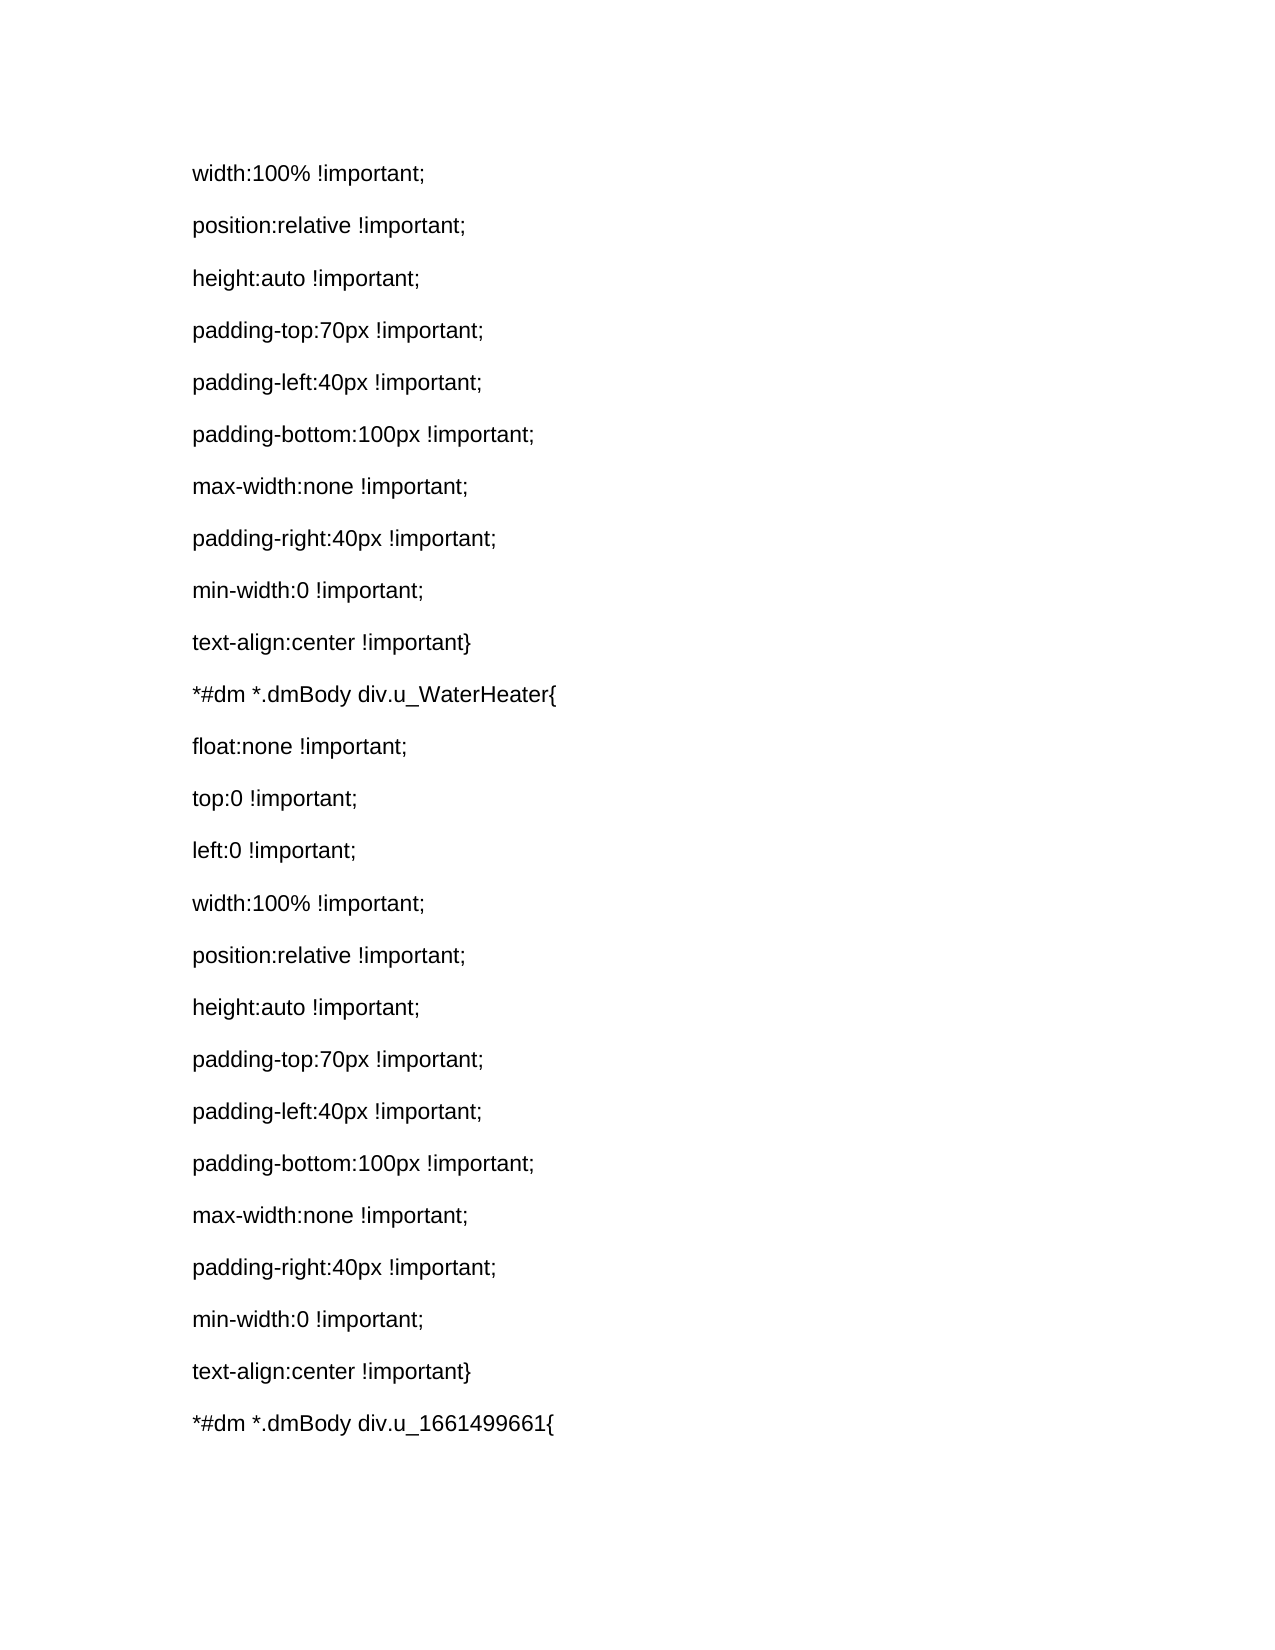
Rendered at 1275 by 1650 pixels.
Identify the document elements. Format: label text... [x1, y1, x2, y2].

table_cell position:relative !important; [182, 202, 1125, 254]
table_cell [150, 150, 182, 202]
table_cell left:0 !important; [182, 827, 1125, 879]
table_cell [150, 1192, 182, 1244]
table_cell padding-bottom:100px !important; [182, 1140, 1125, 1192]
table_cell [150, 254, 182, 306]
table_cell [150, 1035, 182, 1087]
table_cell height:auto !important; [182, 983, 1125, 1035]
table_cell [150, 1140, 182, 1192]
table_cell [150, 567, 182, 619]
table_cell padding-left:40px !important; [182, 1088, 1125, 1139]
table_cell [150, 671, 182, 723]
table_cell position:relative !important; [182, 931, 1125, 983]
table_cell min-width:0 !important; [182, 567, 1125, 619]
table_cell [150, 202, 182, 254]
table_cell padding-bottom:100px !important; [182, 410, 1125, 462]
table_cell [150, 931, 182, 983]
table_cell width:100% !important; [182, 879, 1125, 931]
table_cell [150, 1348, 182, 1400]
table_cell [150, 879, 182, 931]
table_cell [150, 827, 182, 879]
table_cell [150, 619, 182, 671]
table_cell [150, 1244, 182, 1296]
table_cell [150, 775, 182, 827]
table_cell [150, 1400, 182, 1452]
table_cell float:none !important; [182, 723, 1125, 775]
table_cell text-align:center !important} [182, 1348, 1125, 1400]
table_cell padding-right:40px !important; [182, 515, 1125, 567]
table_cell max-width:none !important; [182, 463, 1125, 514]
table_cell min-width:0 !important; [182, 1296, 1125, 1348]
table_cell height:auto !important; [182, 254, 1125, 306]
table_cell [150, 463, 182, 514]
table_cell [150, 723, 182, 775]
table_cell max-width:none !important; [182, 1192, 1125, 1244]
table_cell width:100% !important; [182, 150, 1125, 202]
table_cell [150, 1296, 182, 1348]
table_cell *#dm *.dmBody div.u_1661499661{ [182, 1400, 1125, 1452]
table_cell padding-left:40px !important; [182, 358, 1125, 410]
table_cell top:0 !important; [182, 775, 1125, 827]
table_cell [150, 1088, 182, 1139]
table_cell [150, 358, 182, 410]
table_cell padding-top:70px !important; [182, 1035, 1125, 1087]
table_cell padding-right:40px !important; [182, 1244, 1125, 1296]
table_cell *#dm *.dmBody div.u_WaterHeater{ [182, 671, 1125, 723]
table_cell [150, 515, 182, 567]
table_cell [150, 410, 182, 462]
table_cell text-align:center !important} [182, 619, 1125, 671]
table_cell [150, 983, 182, 1035]
table_cell padding-top:70px !important; [182, 306, 1125, 358]
table_cell [150, 306, 182, 358]
